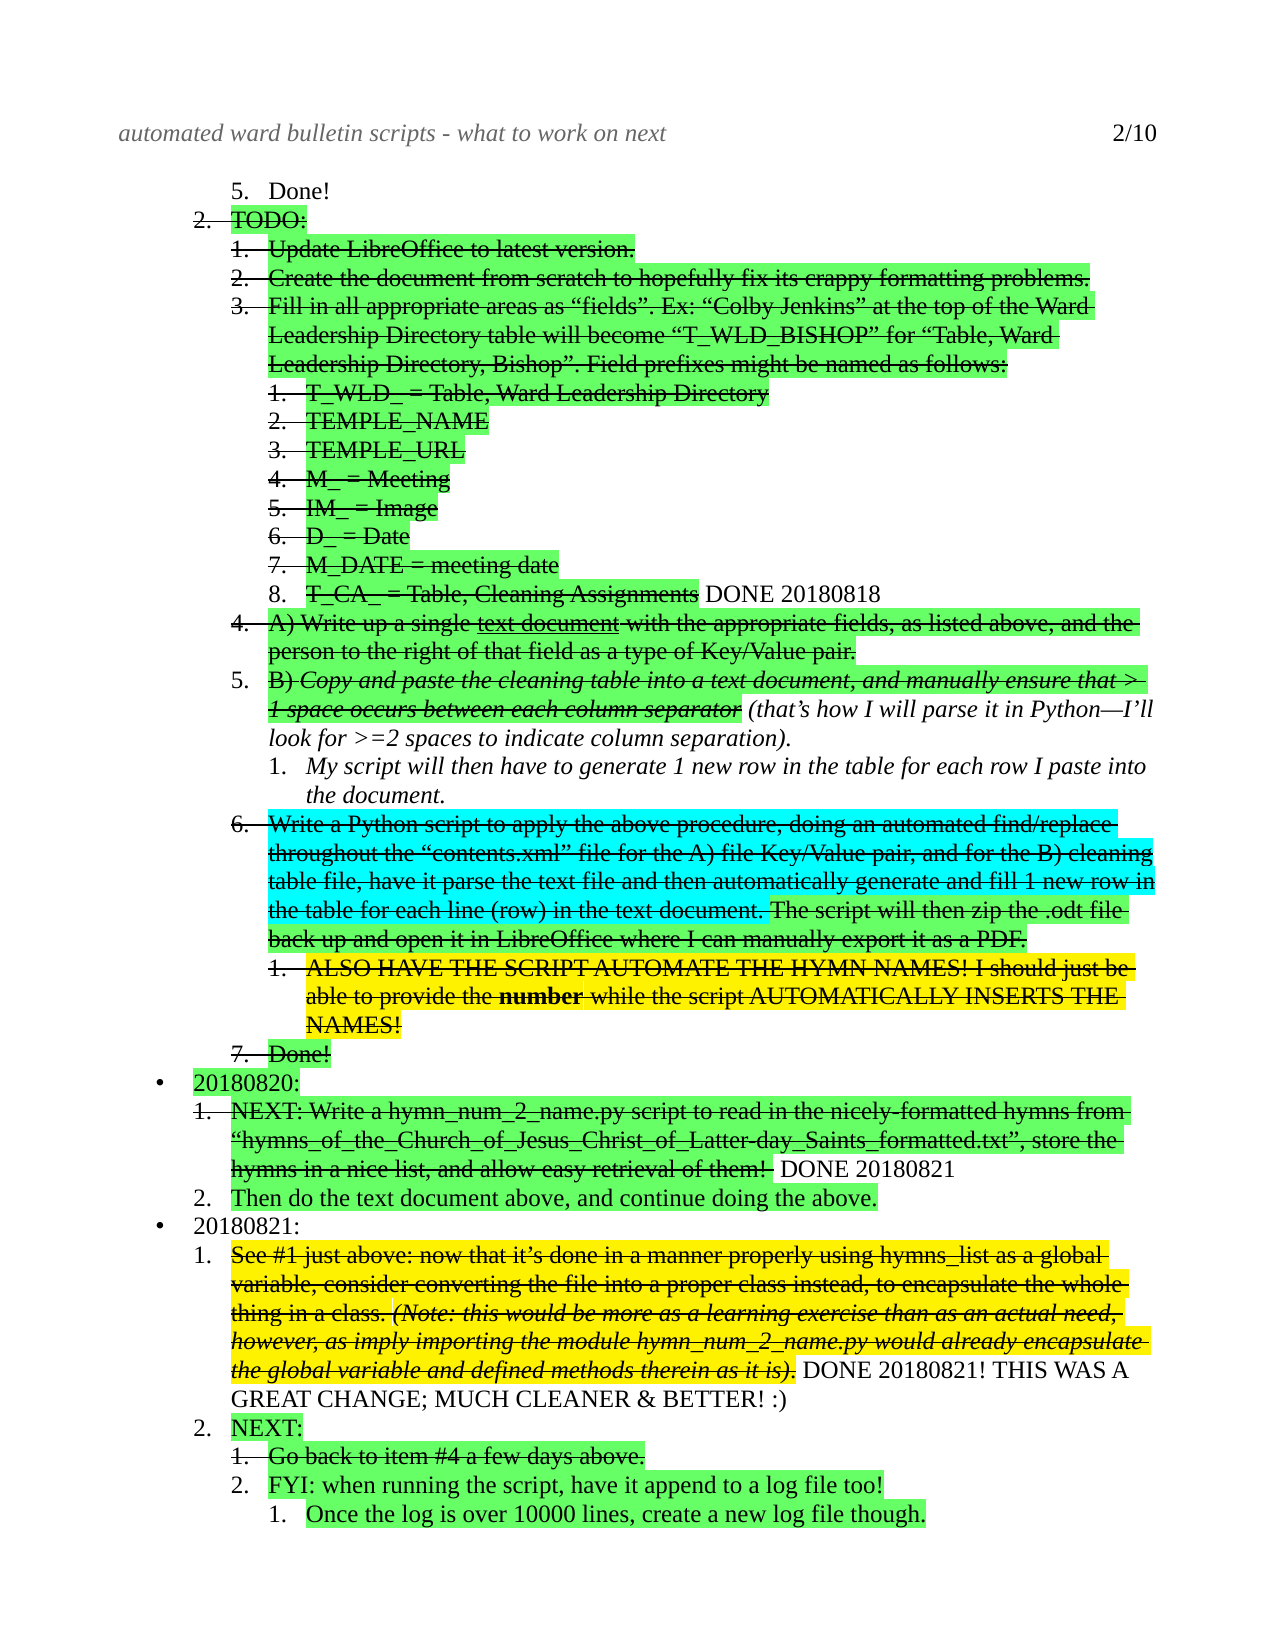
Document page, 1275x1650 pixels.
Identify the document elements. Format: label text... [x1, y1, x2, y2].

list Done! [231, 1039, 1157, 1068]
list NEXT: Write a hymn_num_2_name.py script to read in the nicely-formatted hymns from “hymns_of_the_Church_of_Jesus_Christ_of_Latter-day_Saints_formatted.txt”, store the hymns in a nice list, and allow easy retrieval of them! DONE 20180821 [193, 1096, 1157, 1183]
list IM_ = Image [268, 493, 1157, 521]
list ALSO HAVE THE SCRIPT AUTOMATE THE HYMN NAMES! I should just be able to provide the number while the script AUTOMATICALLY INSERTS THE NAMES! [268, 953, 1157, 1039]
list A) Write up a single text document with the appropriate fields, as listed above, and the person to the right of that field as a type of Key/Value pair. [231, 608, 1157, 665]
list TODO: [193, 205, 1157, 234]
list NEXT: [193, 1413, 1157, 1441]
list My script will then have to generate 1 new row in the table for each row I paste into the document. [268, 751, 1157, 809]
list Fill in all appropriate areas as “fields”. Ex: “Colby Jenkins” at the top of the Ward Leadership Directory table will become “T_WLD_BISHOP” for “Table, Ward Leadership Directory, Bishop”. Field prefixes might be named as follows: [231, 291, 1157, 378]
list M_DATE = meeting date [268, 550, 1157, 579]
list TEMPLE_NAME [268, 406, 1157, 435]
list T_CA_ = Table, Cleaning Assignments DONE 20180818 [268, 579, 1157, 608]
list 20180821: [156, 1211, 1157, 1240]
list T_WLD_ = Table, Ward Leadership Directory [268, 378, 1157, 406]
list Once the log is over 10000 lines, create a new log file though. [268, 1499, 1157, 1528]
list Go back to item #4 a few days above. [231, 1441, 1157, 1470]
list Then do the text document above, and continue doing the above. [193, 1183, 1157, 1211]
list Update LibreOffice to latest version. [231, 234, 1157, 263]
list Create the document from scratch to hopefully fix its crappy formatting problems. [231, 263, 1157, 291]
list TEMPLE_URL [268, 435, 1157, 464]
list B) Copy and paste the cleaning table into a text document, and manually ensure that > 1 space occurs between each column separator (that’s how I will parse it in Python—I’ll look for >=2 spaces to indicate column separation). [231, 665, 1157, 751]
list Write a Python script to apply the above procedure, doing an automated find/replace throughout the “contents.xml” file for the A) file Key/Value pair, and for the B) cleaning table file, have it parse the text file and then automatically generate and fill 1 new row in the table for each line (row) in the text document. The script will then zip the .odt file back up and open it in LibreOffice where I can manually export it as a PDF. [231, 809, 1157, 953]
list Done! [231, 176, 1157, 205]
list D_ = Date [268, 521, 1157, 550]
list FYI: when running the script, have it append to a log file too! [231, 1470, 1157, 1499]
list 20180820: [156, 1068, 1157, 1096]
list M_ = Meeting [268, 464, 1157, 493]
list See #1 just above: now that it’s done in a manner properly using hymns_list as a global variable, consider converting the file into a proper class instead, to encapsulate the whole thing in a class. (Note: this would be more as a learning exercise than as an actual need, however, as imply importing the module hymn_num_2_name.py would already encapsulate the global variable and defined methods therein as it is). DONE 20180821! THIS WAS A GREAT CHANGE; MUCH CLEANER & BETTER! :) [193, 1240, 1157, 1413]
